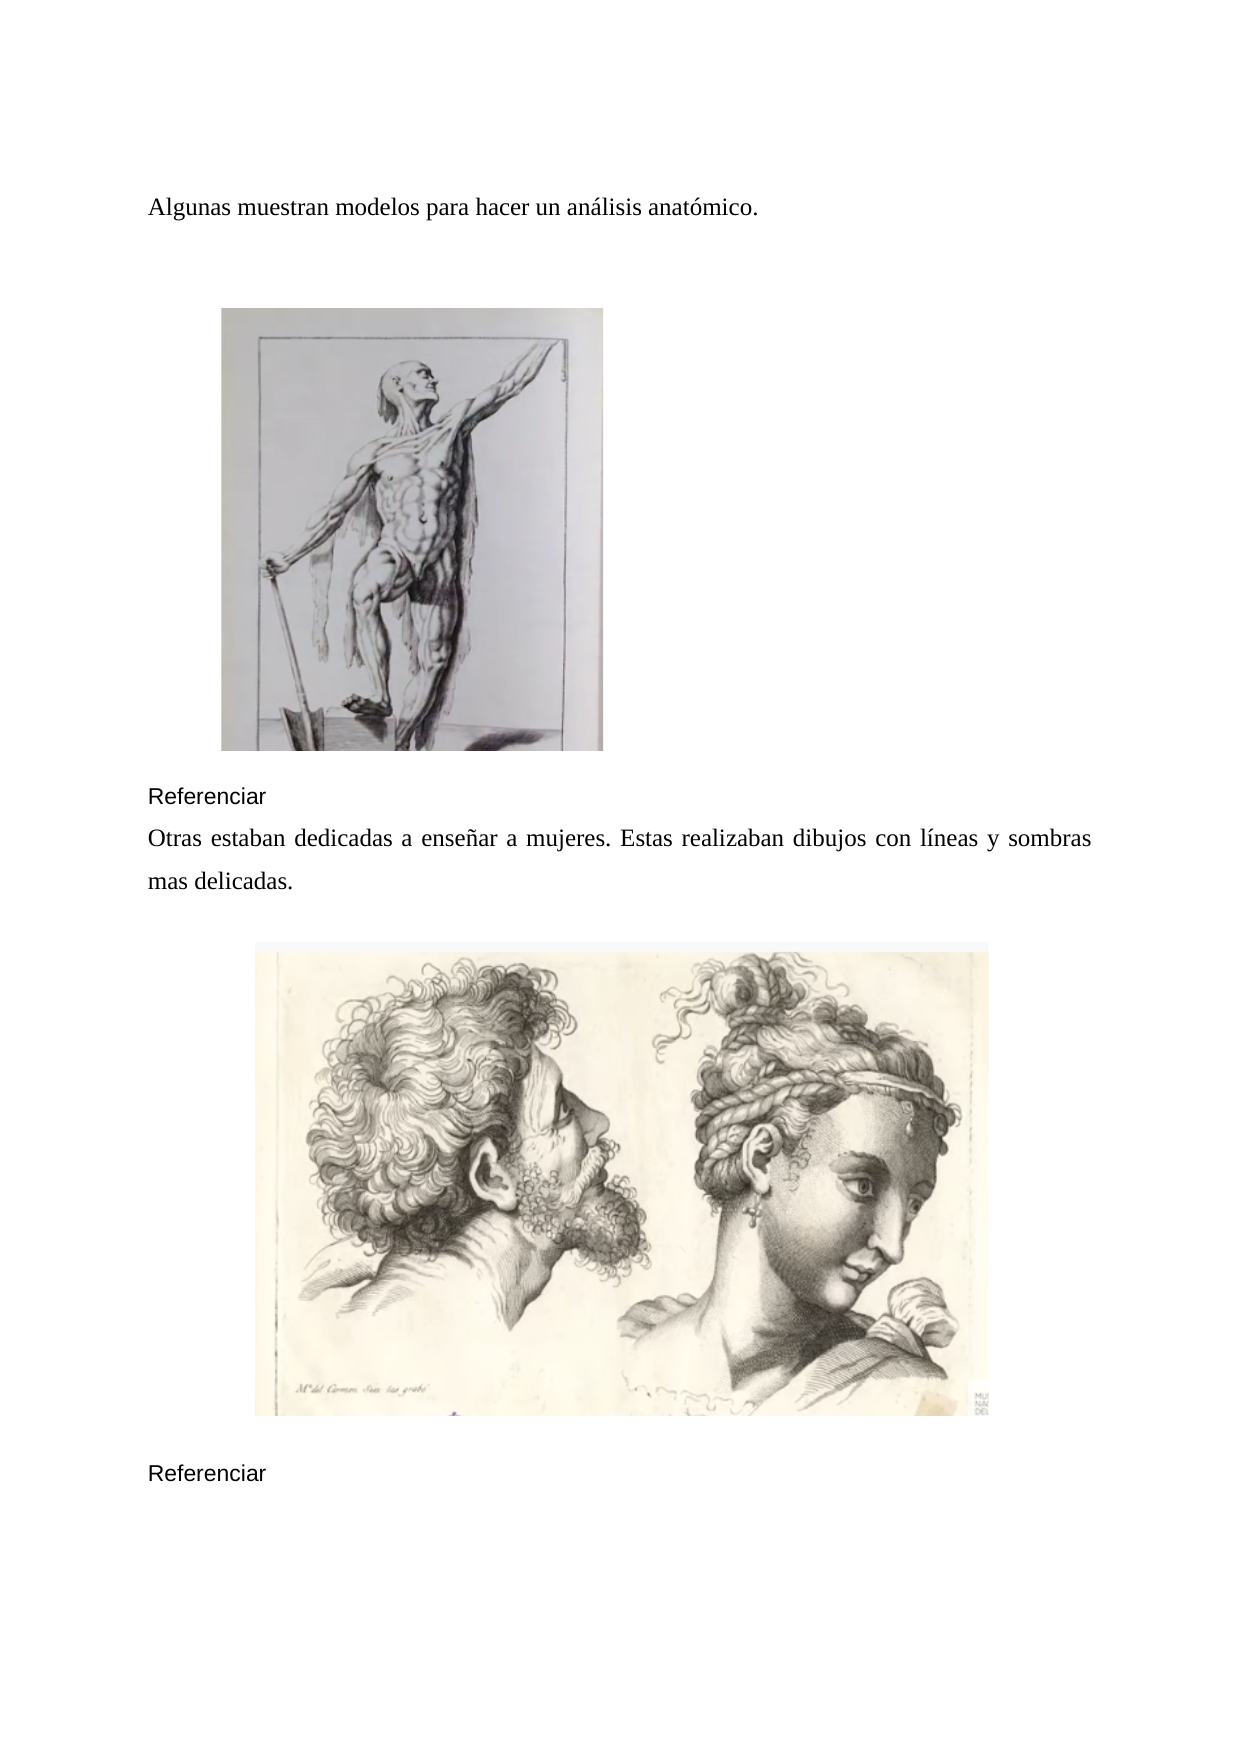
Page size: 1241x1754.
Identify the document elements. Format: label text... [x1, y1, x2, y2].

picture [255, 942, 989, 1416]
text Referenciar [148, 783, 1093, 810]
text Otras estaban dedicadas a enseñar a mujeres. Estas realizaban dibujos con líneas y sombras mas delicadas. [148, 823, 1093, 895]
picture [221, 308, 317, 751]
text Referenciar [148, 1460, 1093, 1486]
text Algunas muestran modelos para hacer un análisis anatómico. [148, 192, 1093, 220]
